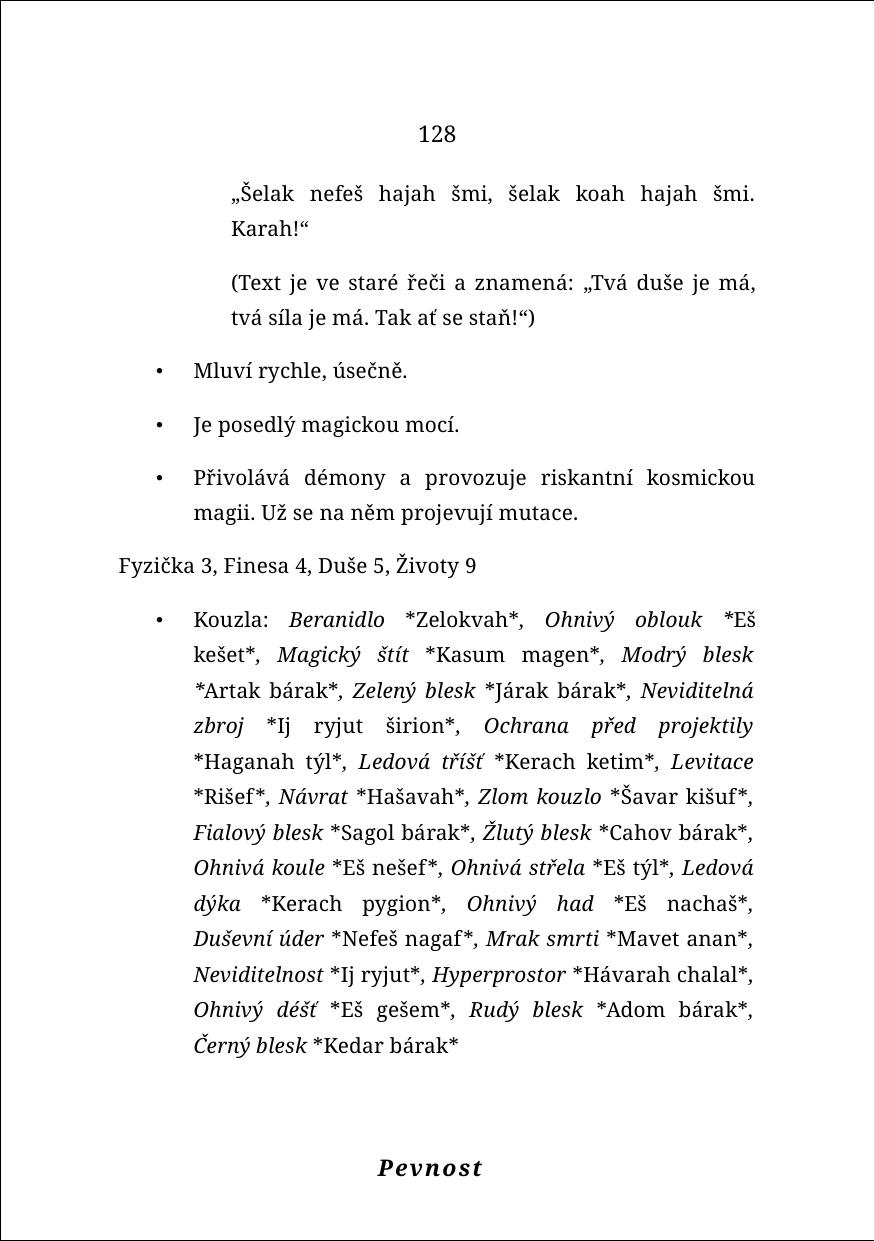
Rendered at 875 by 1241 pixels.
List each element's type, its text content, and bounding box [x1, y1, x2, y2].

list Kouzla: Beranidlo *Zelokvah*, Ohnivý oblouk *Eš kešet*, Magický štít *Kasum magen*, Modrý blesk *Artak bárak*, Zelený blesk *Járak bárak*, Neviditelná zbroj *Ij ryjut širion*, Ochrana před projektily *Haganah týl*, Ledová tříšť *Kerach ketim*, Levitace *Rišef*, Návrat *Hašavah*, Zlom kouzlo *Šavar kišuf*, Fialový blesk *Sagol bárak*, Žlutý blesk *Cahov bárak*, Ohnivá koule *Eš nešef*, Ohnivá střela *Eš týl*, Ledová dýka *Kerach pygion*, Ohnivý had *Eš nachaš*, Duševní úder *Nefeš nagaf*, Mrak smrti *Mavet anan*, Neviditelnost *Ij ryjut*, Hyperprostor *Hávarah chalal*, Ohnivý déšť *Eš gešem*, Rudý blesk *Adom bárak*, Černý blesk *Kedar bárak* [156, 605, 756, 1059]
text Fyzička 3, Finesa 4, Duše 5, Životy 9 [118, 552, 756, 580]
list Mluví rychle, úsečně. [156, 356, 756, 385]
list Je posedlý magickou mocí. [156, 410, 756, 438]
list „Šelak nefeš hajah šmi, šelak koah hajah šmi. Karah!“ [193, 179, 756, 243]
list Přivolává démony a provozuje riskantní kosmickou magii. Už se na něm projevují mutace. [156, 463, 756, 527]
list (Text je ve staré řeči a znamená: „Tvá duše je má, tvá síla je má. Tak ať se staň!“) [193, 268, 756, 332]
